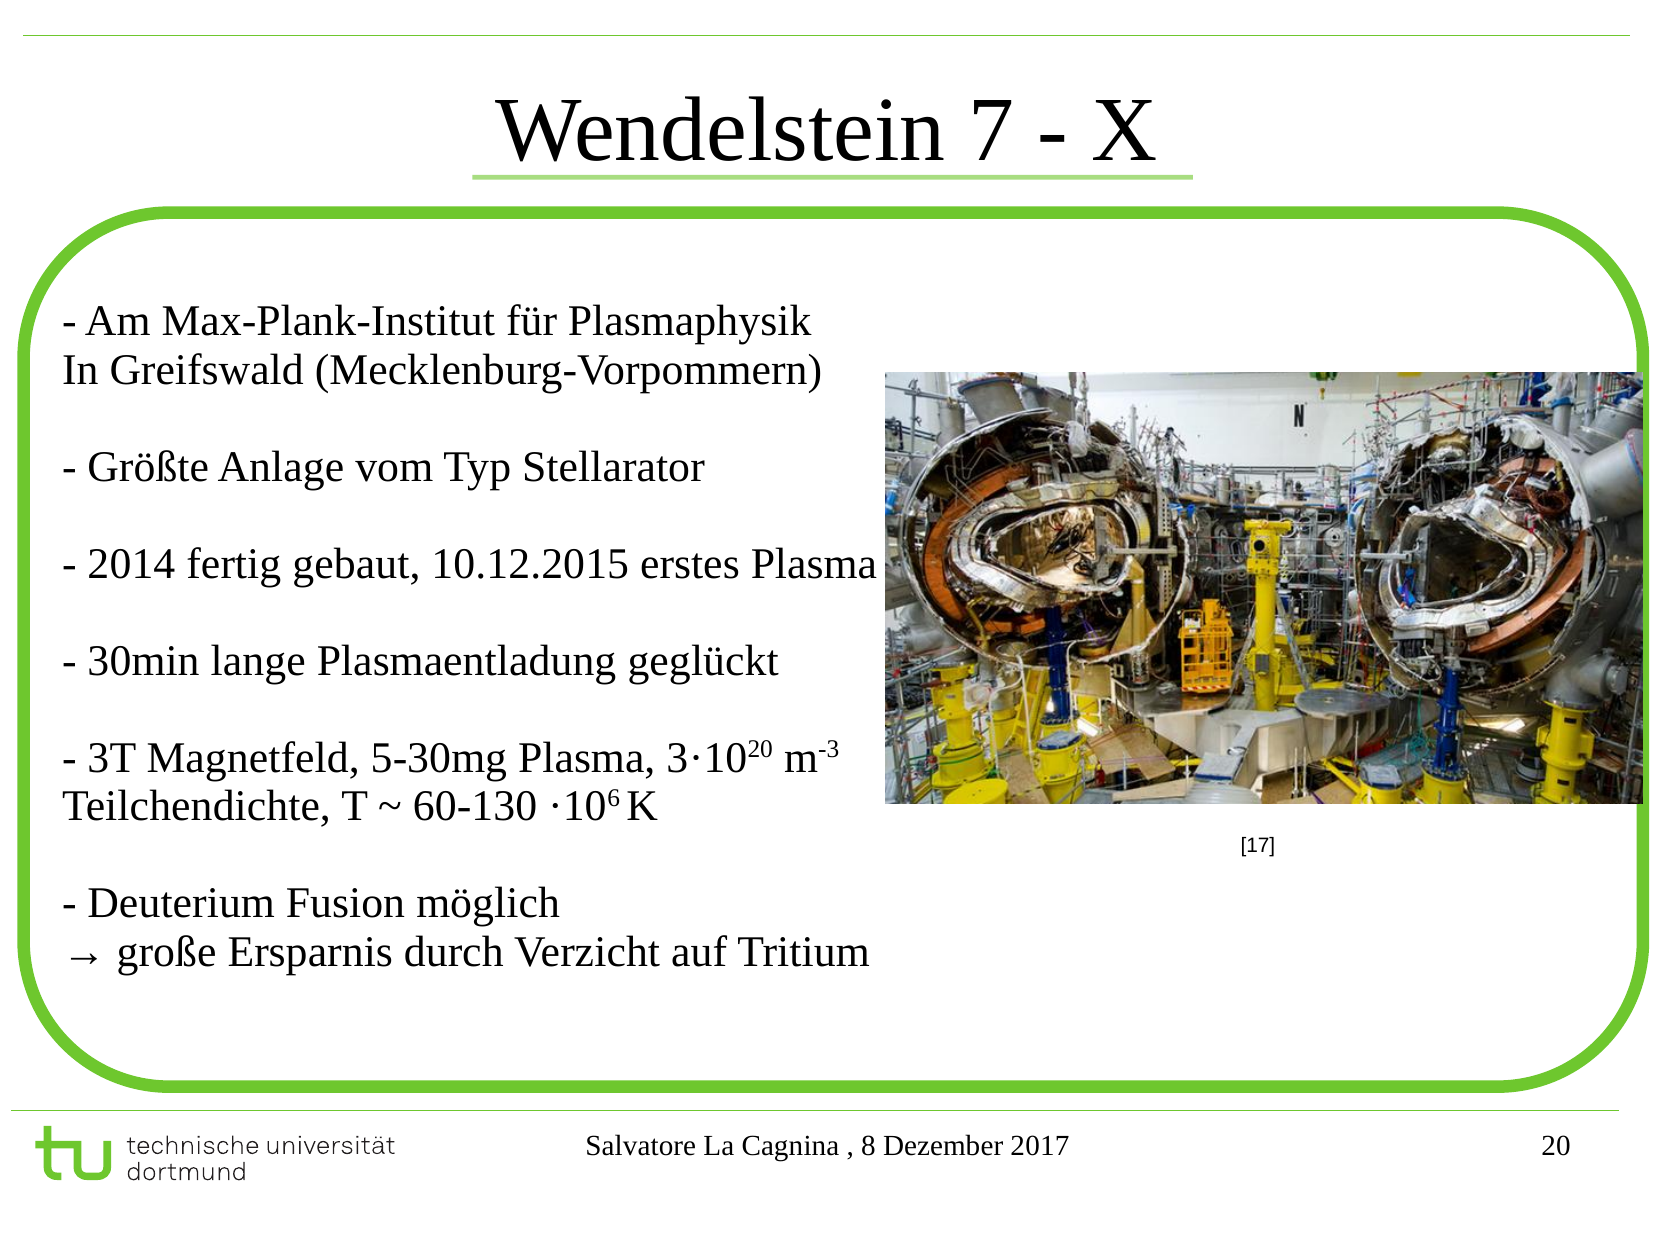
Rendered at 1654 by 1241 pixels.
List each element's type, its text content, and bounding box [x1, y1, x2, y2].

text_box [910, 804, 1643, 1087]
text_box [17] [1157, 826, 1359, 921]
picture [885, 372, 1643, 804]
text_box - Am Max-Plank-Institut für Plasmaphysik In Greifswald (Mecklenburg-Vorpommern) - Größte Anlage vom Typ Stellarator - 2014 fertig gebaut, 10.12.2015 erstes Plasma - 30min lange Plasmaentladung geglückt - 3T Magnetfeld, 5-30mg Plasma, 3·1020 m-3 Teilchendichte, T ~ 60-130 ·106 K - Deuterium Fusion möglich → große Ersparnis durch Verzicht auf Tritium [47, 289, 910, 1241]
chart [35, 1125, 47, 1241]
text_box [23, 212, 1643, 1021]
title Wendelstein 7 - X [82, 25, 1571, 233]
